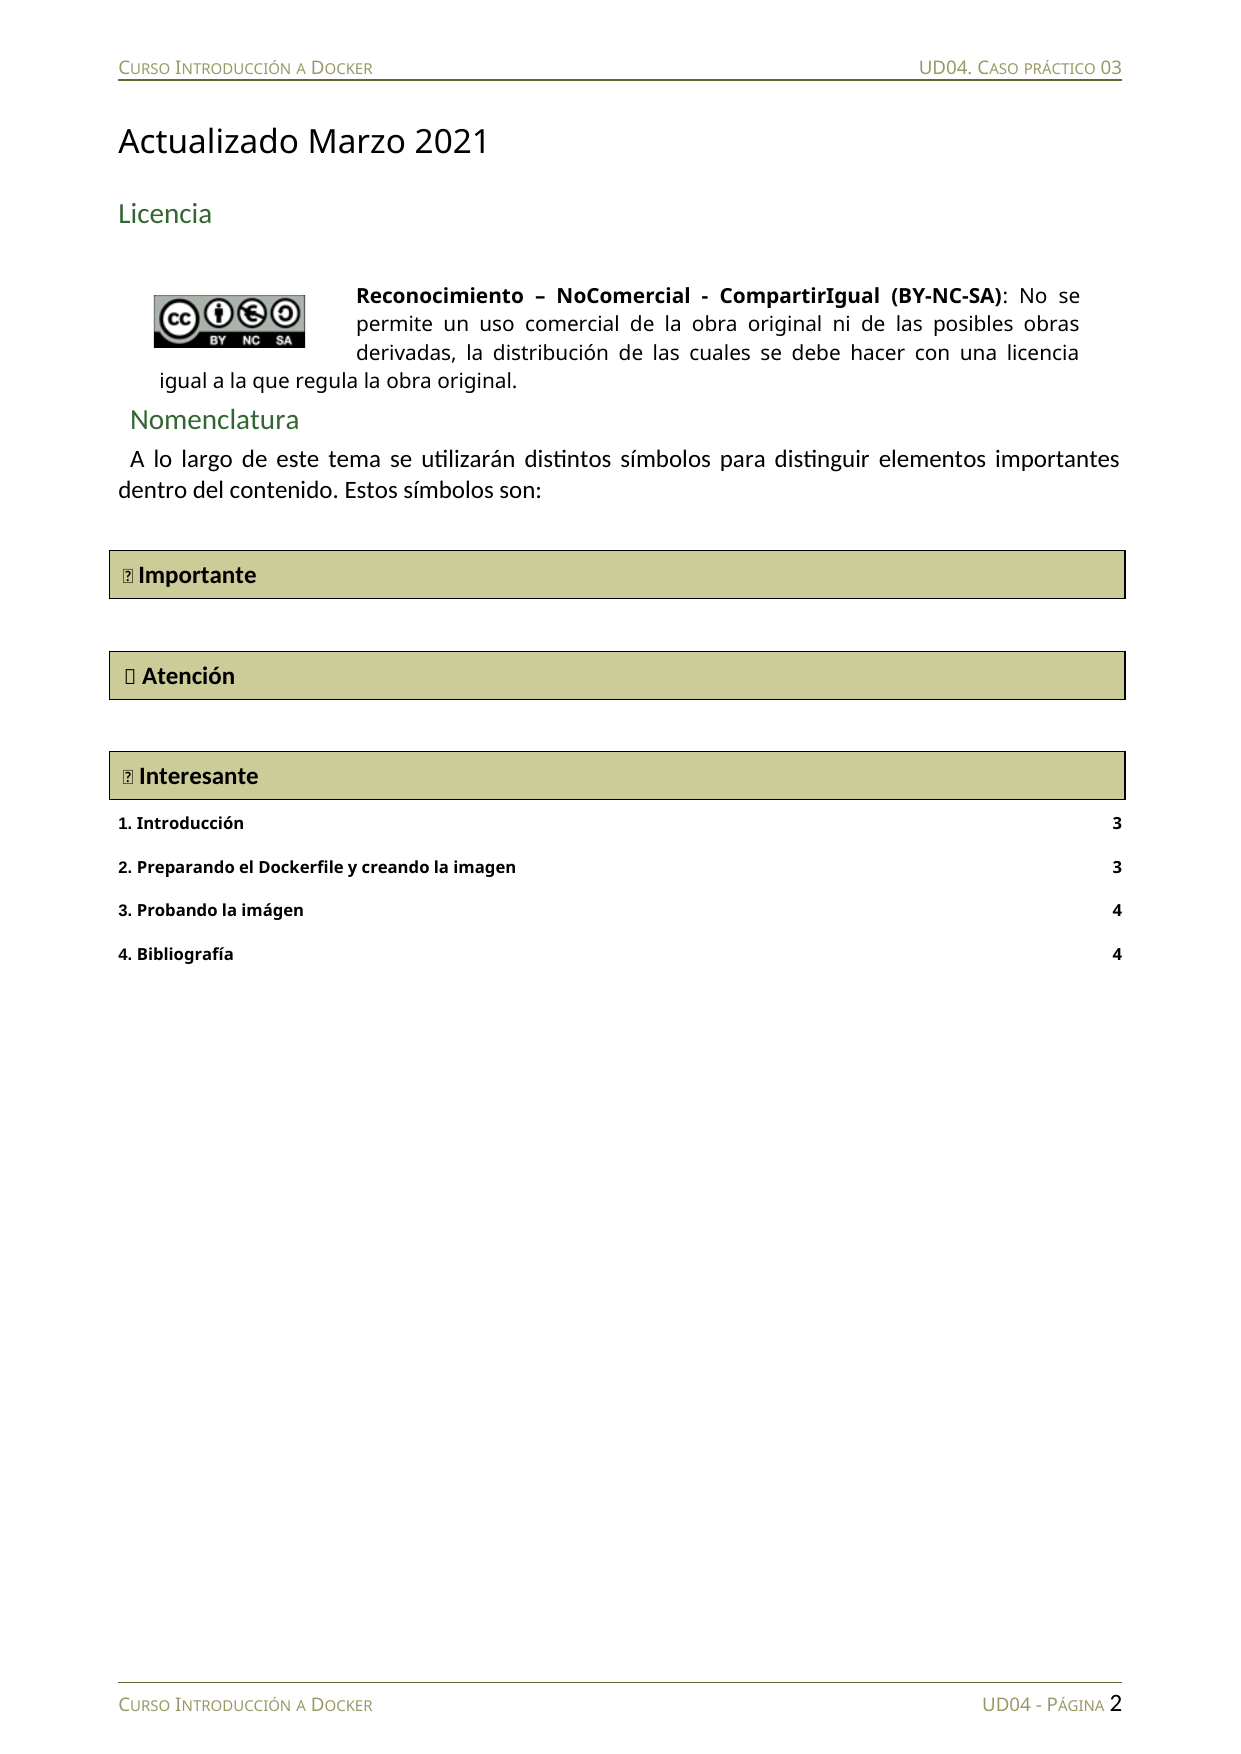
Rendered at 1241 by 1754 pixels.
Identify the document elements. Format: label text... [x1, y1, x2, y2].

text Actualizado Marzo 2021 [118, 118, 1122, 163]
text Licencia [118, 196, 1122, 231]
text A lo largo de este tema se utilizarán distintos símbolos para distinguir elementos importantes dentro del contenido. Estos símbolos son: [118, 443, 1122, 504]
text Reconocimiento – NoComercial - CompartirIgual (BY-NC-SA): No se permite un uso comercial de la obra original ni de las posibles obras derivadas, la distribución de las cuales se debe hacer con una licencia igual a la que regula la obra original. [159, 281, 1080, 395]
text 1. Introducción 3 [118, 812, 1122, 835]
text 3. Probando la imágen 4 [118, 899, 1122, 922]
text ❕ Atención [110, 652, 1124, 699]
text 2. Preparando el Dockerfile y creando la imagen 3 [118, 856, 1122, 878]
text 📖 Importante [110, 551, 1124, 598]
text 4. Bibliografía 4 [118, 943, 1122, 965]
text Nomenclatura [118, 401, 1122, 437]
picture [153, 295, 306, 348]
text 💬 Interesante [110, 752, 1124, 799]
